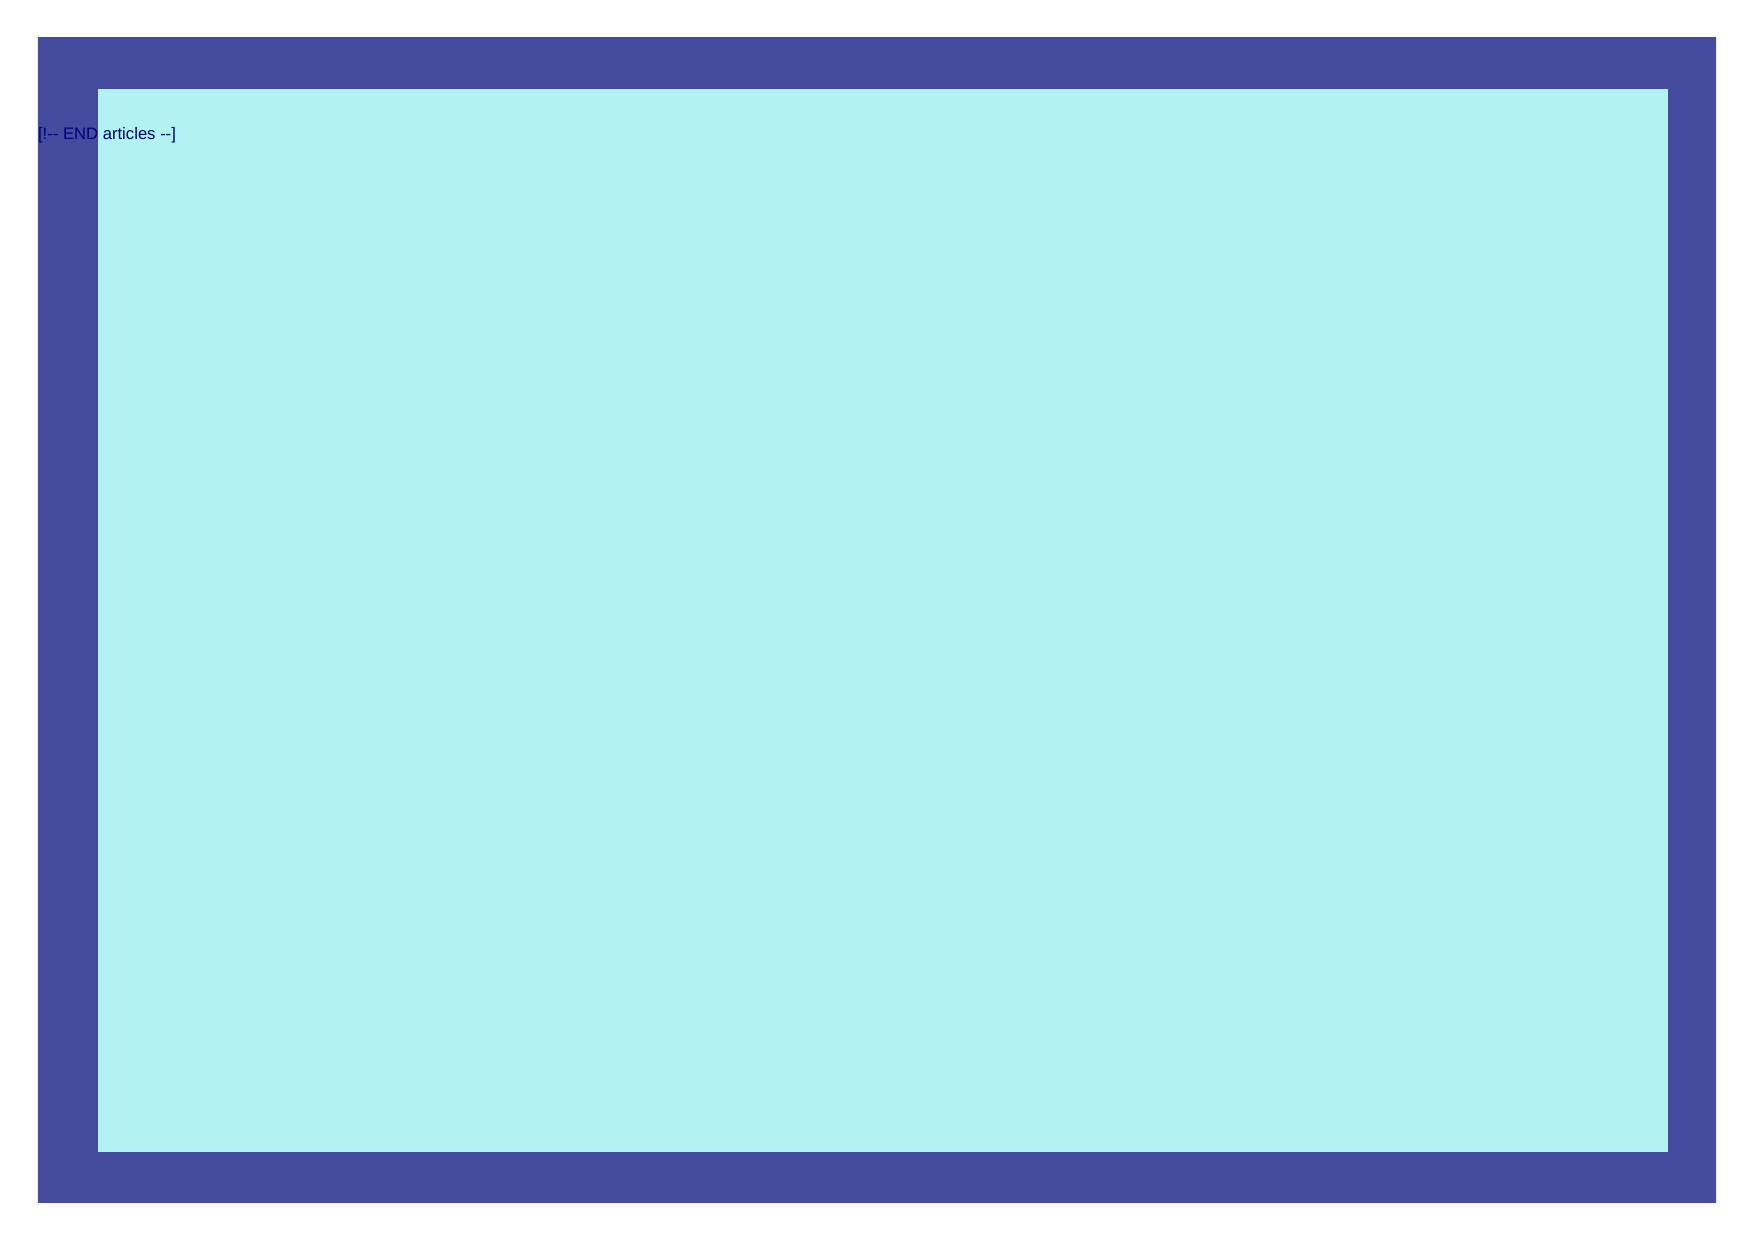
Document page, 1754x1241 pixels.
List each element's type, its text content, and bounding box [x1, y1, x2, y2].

picture [37, 37, 1717, 1203]
text [!-- END articles --] [38, 124, 1716, 143]
